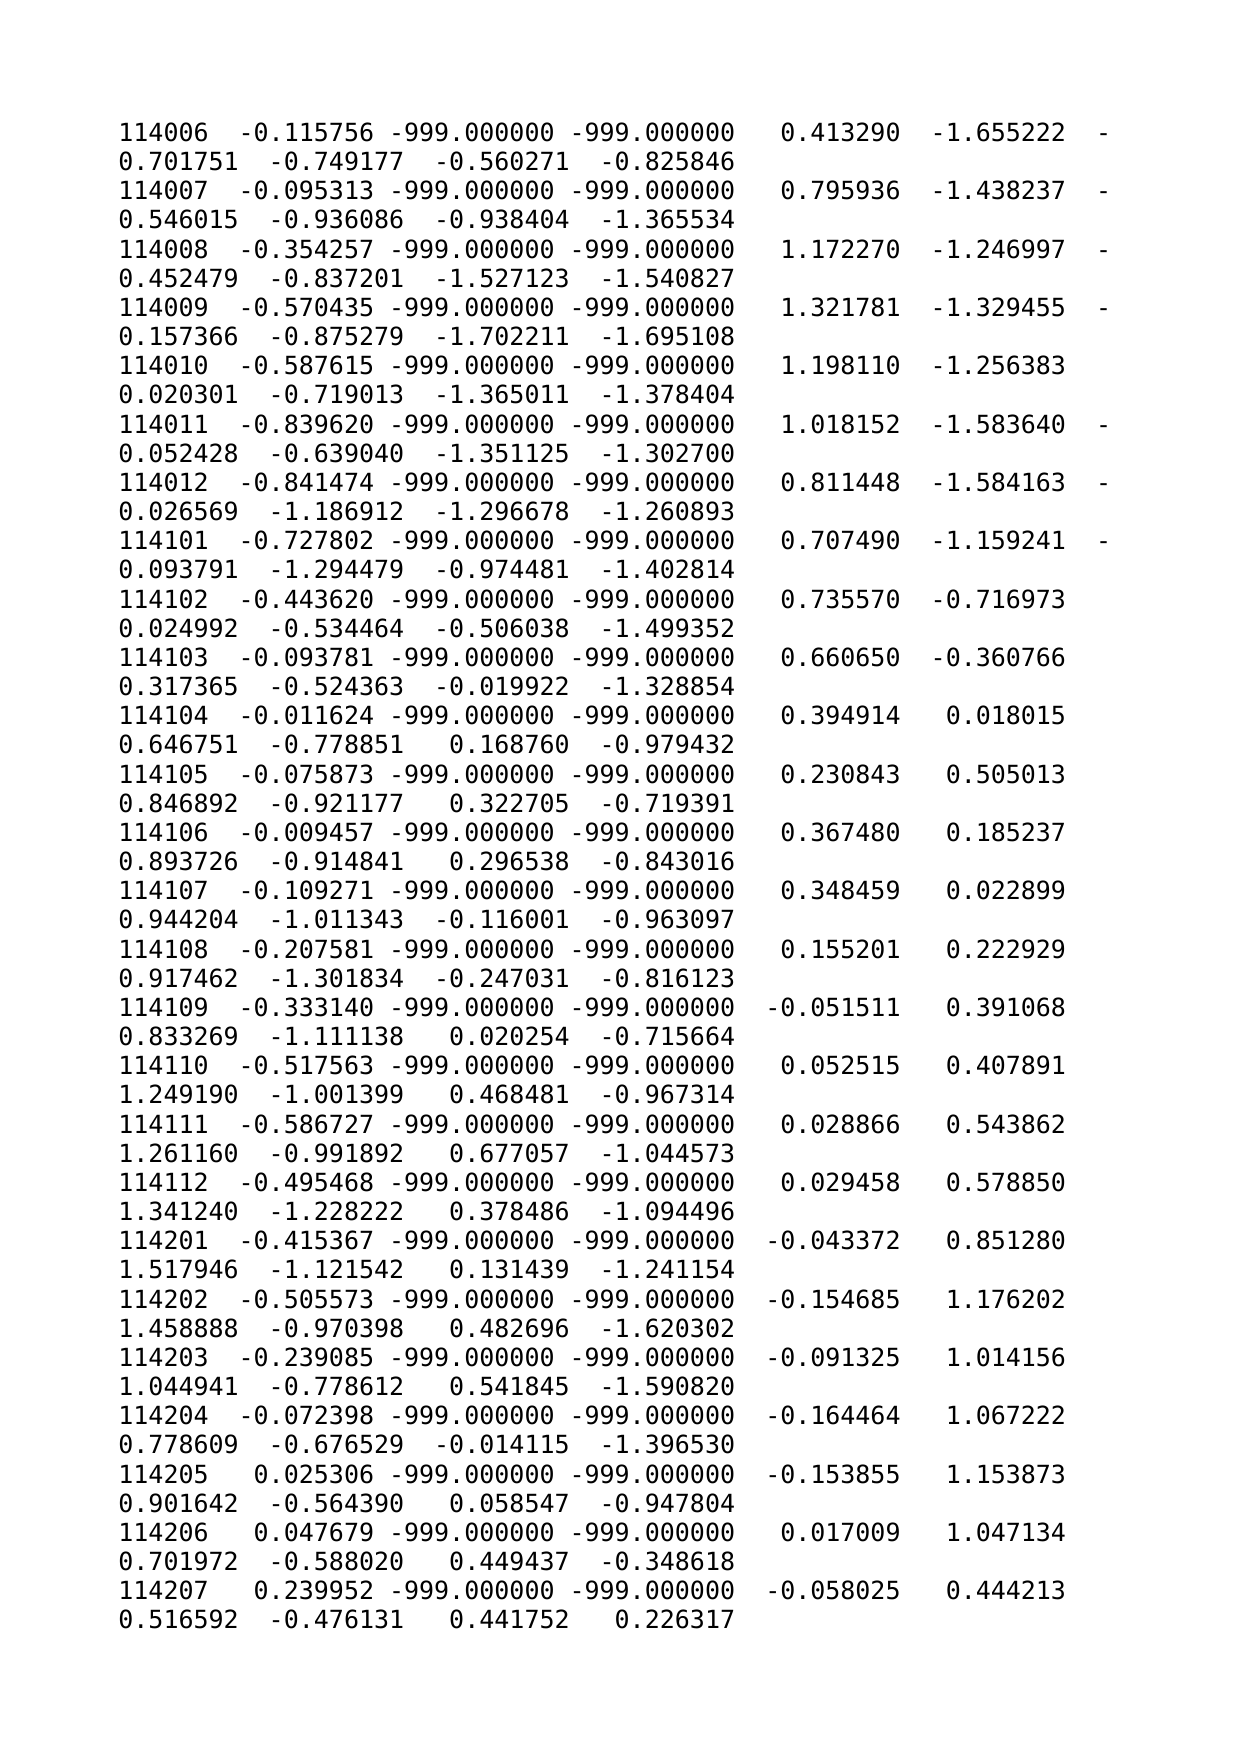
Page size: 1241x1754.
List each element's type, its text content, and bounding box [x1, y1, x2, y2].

text 114006 -0.115756 -999.000000 -999.000000 0.413290 -1.655222 -0.701751 -0.749177 -0.560271 -0.825846 114007 -0.095313 -999.000000 -999.000000 0.795936 -1.438237 -0.546015 -0.936086 -0.938404 -1.365534 114008 -0.354257 -999.000000 -999.000000 1.172270 -1.246997 -0.452479 -0.837201 -1.527123 -1.540827 114009 -0.570435 -999.000000 -999.000000 1.321781 -1.329455 -0.157366 -0.875279 -1.702211 -1.695108 114010 -0.587615 -999.000000 -999.000000 1.198110 -1.256383 0.020301 -0.719013 -1.365011 -1.378404 114011 -0.839620 -999.000000 -999.000000 1.018152 -1.583640 -0.052428 -0.639040 -1.351125 -1.302700 114012 -0.841474 -999.000000 -999.000000 0.811448 -1.584163 -0.026569 -1.186912 -1.296678 -1.260893 114101 -0.727802 -999.000000 -999.000000 0.707490 -1.159241 -0.093791 -1.294479 -0.974481 -1.402814 114102 -0.443620 -999.000000 -999.000000 0.735570 -0.716973 0.024992 -0.534464 -0.506038 -1.499352 114103 -0.093781 -999.000000 -999.000000 0.660650 -0.360766 0.317365 -0.524363 -0.019922 -1.328854 114104 -0.011624 -999.000000 -999.000000 0.394914 0.018015 0.646751 -0.778851 0.168760 -0.979432 114105 -0.075873 -999.000000 -999.000000 0.230843 0.505013 0.846892 -0.921177 0.322705 -0.719391 114106 -0.009457 -999.000000 -999.000000 0.367480 0.185237 0.893726 -0.914841 0.296538 -0.843016 114107 -0.109271 -999.000000 -999.000000 0.348459 0.022899 0.944204 -1.011343 -0.116001 -0.963097 114108 -0.207581 -999.000000 -999.000000 0.155201 0.222929 0.917462 -1.301834 -0.247031 -0.816123 114109 -0.333140 -999.000000 -999.000000 -0.051511 0.391068 0.833269 -1.111138 0.020254 -0.715664 114110 -0.517563 -999.000000 -999.000000 0.052515 0.407891 1.249190 -1.001399 0.468481 -0.967314 114111 -0.586727 -999.000000 -999.000000 0.028866 0.543862 1.261160 -0.991892 0.677057 -1.044573 114112 -0.495468 -999.000000 -999.000000 0.029458 0.578850 1.341240 -1.228222 0.378486 -1.094496 114201 -0.415367 -999.000000 -999.000000 -0.043372 0.851280 1.517946 -1.121542 0.131439 -1.241154 114202 -0.505573 -999.000000 -999.000000 -0.154685 1.176202 1.458888 -0.970398 0.482696 -1.620302 114203 -0.239085 -999.000000 -999.000000 -0.091325 1.014156 1.044941 -0.778612 0.541845 -1.590820 114204 -0.072398 -999.000000 -999.000000 -0.164464 1.067222 0.778609 -0.676529 -0.014115 -1.396530 114205 0.025306 -999.000000 -999.000000 -0.153855 1.153873 0.901642 -0.564390 0.058547 -0.947804 114206 0.047679 -999.000000 -999.000000 0.017009 1.047134 0.701972 -0.588020 0.449437 -0.348618 114207 0.239952 -999.000000 -999.000000 -0.058025 0.444213 0.516592 -0.476131 0.441752 0.226317 [118, 118, 1122, 1635]
